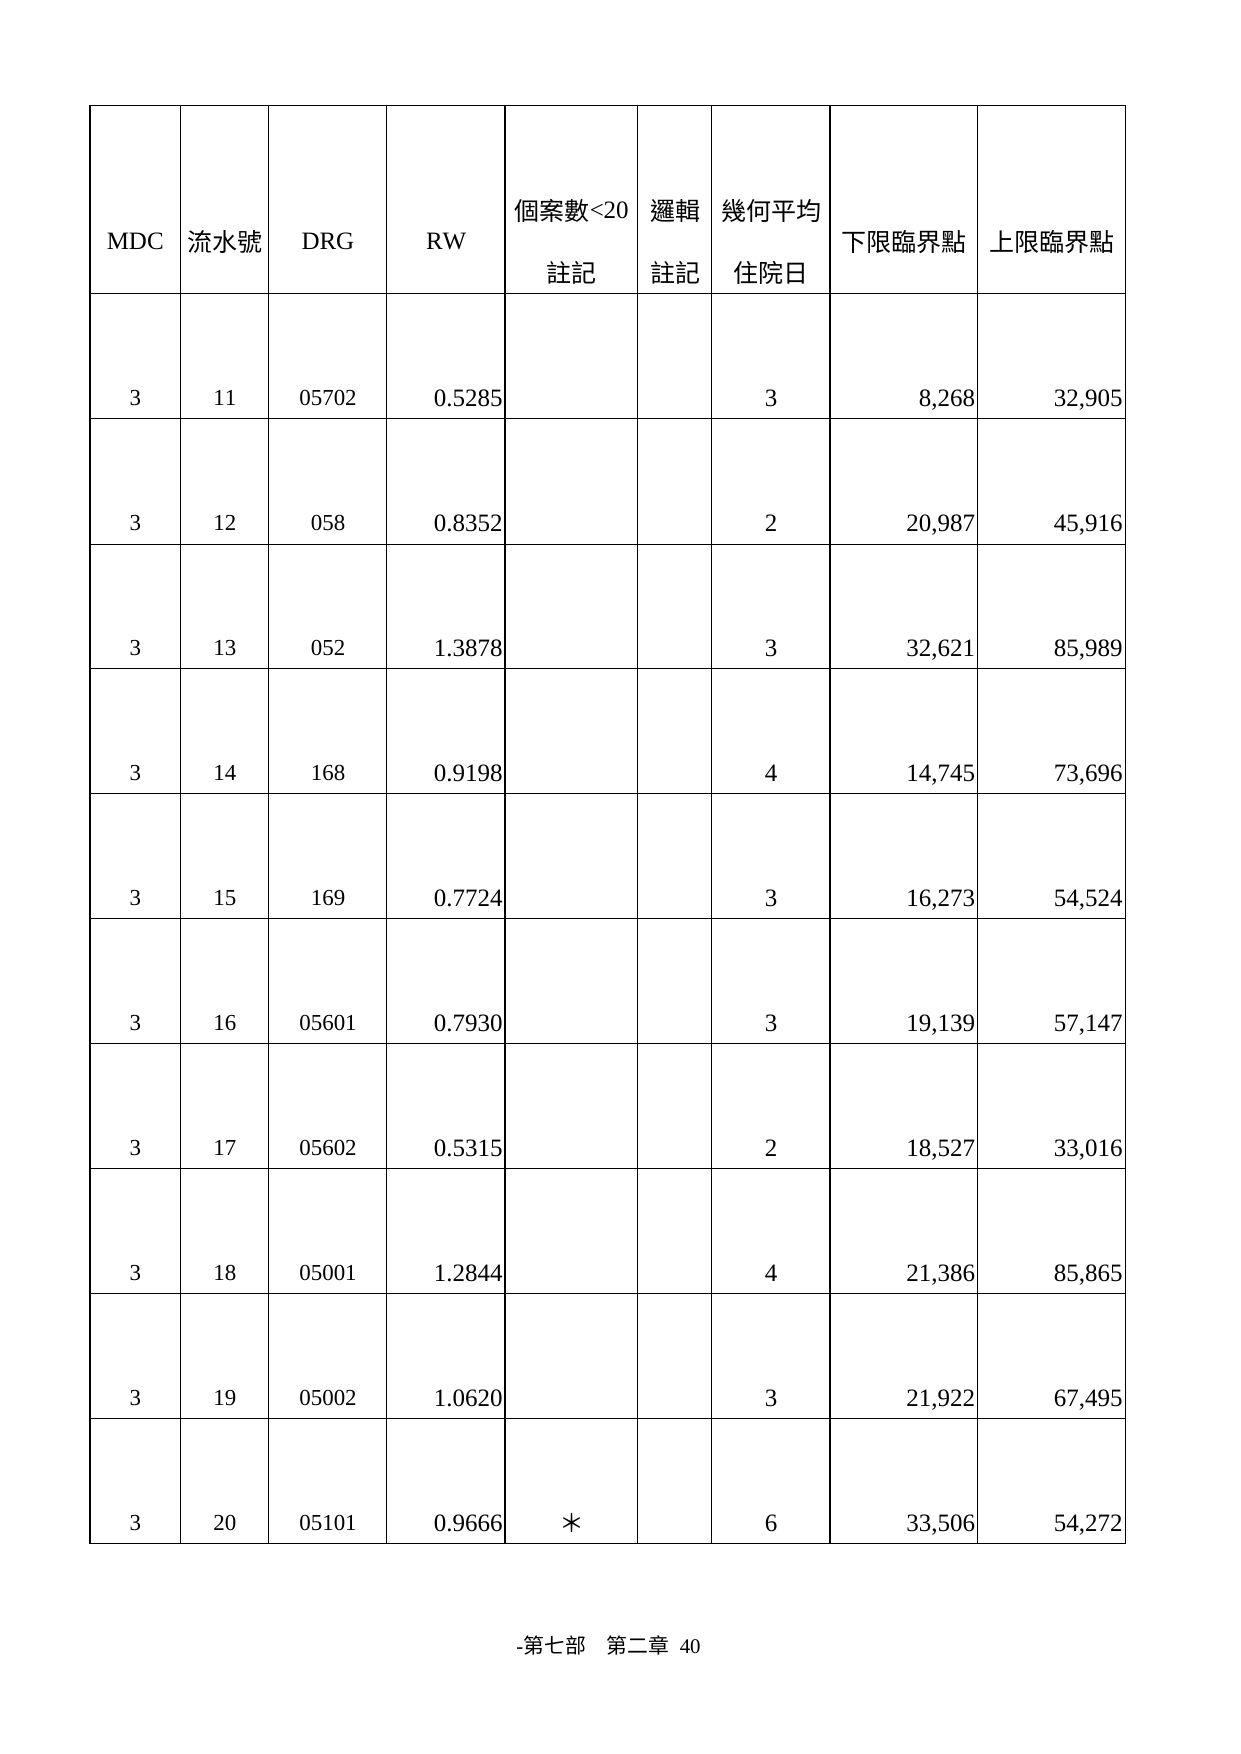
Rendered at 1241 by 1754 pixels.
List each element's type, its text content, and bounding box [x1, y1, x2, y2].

table_cell 6 [712, 1419, 829, 1543]
table_cell 57,147 [978, 919, 1125, 1043]
table_cell 3 [91, 1044, 180, 1168]
table_cell [506, 294, 637, 418]
table_cell [506, 1169, 637, 1293]
table_header 下限臨界點 [831, 106, 977, 293]
table_cell 3 [91, 419, 180, 543]
table_cell 8,268 [831, 294, 977, 418]
table_cell 19,139 [831, 919, 977, 1043]
table_cell 3 [712, 545, 829, 668]
table_cell 33,506 [831, 1419, 977, 1543]
table_cell 15 [181, 794, 268, 918]
table_header 邏輯註記 [638, 106, 711, 293]
table_cell 0.9198 [387, 669, 504, 793]
table_cell 11 [181, 294, 268, 418]
table_cell [506, 1294, 637, 1418]
table_cell [638, 919, 711, 1043]
table_cell 0.7930 [387, 919, 504, 1043]
table_header 流水號 [181, 106, 268, 293]
table_header 上限臨界點 [978, 106, 1125, 293]
table_cell 0.8352 [387, 419, 504, 543]
table_cell 3 [712, 1294, 829, 1418]
table_cell 0.5315 [387, 1044, 504, 1168]
table_cell 1.3878 [387, 545, 504, 668]
table_cell 4 [712, 669, 829, 793]
table_cell 0.5285 [387, 294, 504, 418]
table_cell 20,987 [831, 419, 977, 543]
table_cell [638, 669, 711, 793]
table_cell 1.2844 [387, 1169, 504, 1293]
table_cell [638, 794, 711, 918]
table_cell 16,273 [831, 794, 977, 918]
table_cell 3 [91, 1169, 180, 1293]
table_cell 05101 [269, 1419, 386, 1543]
table_cell 052 [269, 545, 386, 668]
table_header 個案數<20註記 [506, 106, 637, 293]
table_cell 3 [91, 1294, 180, 1418]
table_cell 16 [181, 919, 268, 1043]
table_cell 54,524 [978, 794, 1125, 918]
table_cell 0.7724 [387, 794, 504, 918]
table_cell 54,272 [978, 1419, 1125, 1543]
table_cell 3 [91, 294, 180, 418]
table_cell 73,696 [978, 669, 1125, 793]
table_cell 1.0620 [387, 1294, 504, 1418]
table_cell 18 [181, 1169, 268, 1293]
table_cell 85,865 [978, 1169, 1125, 1293]
table_cell [506, 419, 637, 543]
table_cell 13 [181, 545, 268, 668]
table_cell 3 [712, 794, 829, 918]
table_cell 168 [269, 669, 386, 793]
table_cell 169 [269, 794, 386, 918]
table_cell 05602 [269, 1044, 386, 1168]
table_cell ＊ [506, 1419, 637, 1543]
table_cell 14,745 [831, 669, 977, 793]
table_cell 3 [91, 545, 180, 668]
table_cell 05702 [269, 294, 386, 418]
table_cell [506, 794, 637, 918]
table_cell [638, 1044, 711, 1168]
table_cell 12 [181, 419, 268, 543]
table_cell 85,989 [978, 545, 1125, 668]
table_cell 3 [91, 1419, 180, 1543]
table_cell 3 [91, 919, 180, 1043]
table_cell [638, 545, 711, 668]
table_cell 058 [269, 419, 386, 543]
table_header DRG [269, 106, 386, 293]
table_cell 3 [91, 669, 180, 793]
table_cell 18,527 [831, 1044, 977, 1168]
table_cell 14 [181, 669, 268, 793]
table_cell 32,621 [831, 545, 977, 668]
table_cell 05001 [269, 1169, 386, 1293]
table_cell 3 [712, 294, 829, 418]
table_cell [638, 294, 711, 418]
table_header RW [387, 106, 504, 293]
table_cell 3 [712, 919, 829, 1043]
table_cell 05002 [269, 1294, 386, 1418]
table_cell 33,016 [978, 1044, 1125, 1168]
table_cell [638, 1294, 711, 1418]
table_cell 20 [181, 1419, 268, 1543]
table_cell [506, 1044, 637, 1168]
table_cell 2 [712, 419, 829, 543]
table_cell 4 [712, 1169, 829, 1293]
table_cell 17 [181, 1044, 268, 1168]
table_cell 05601 [269, 919, 386, 1043]
table_cell [506, 545, 637, 668]
table_header 幾何平均住院日 [712, 106, 829, 293]
table_cell 45,916 [978, 419, 1125, 543]
table_cell [638, 1419, 711, 1543]
table_cell 21,922 [831, 1294, 977, 1418]
table_cell [638, 419, 711, 543]
table_cell 19 [181, 1294, 268, 1418]
table_cell [506, 669, 637, 793]
table_cell [506, 919, 637, 1043]
table_cell 32,905 [978, 294, 1125, 418]
table_cell [638, 1169, 711, 1293]
table_cell 2 [712, 1044, 829, 1168]
table_cell 0.9666 [387, 1419, 504, 1543]
table_cell 3 [91, 794, 180, 918]
table_cell 67,495 [978, 1294, 1125, 1418]
table_header MDC [91, 106, 180, 293]
table_cell 21,386 [831, 1169, 977, 1293]
